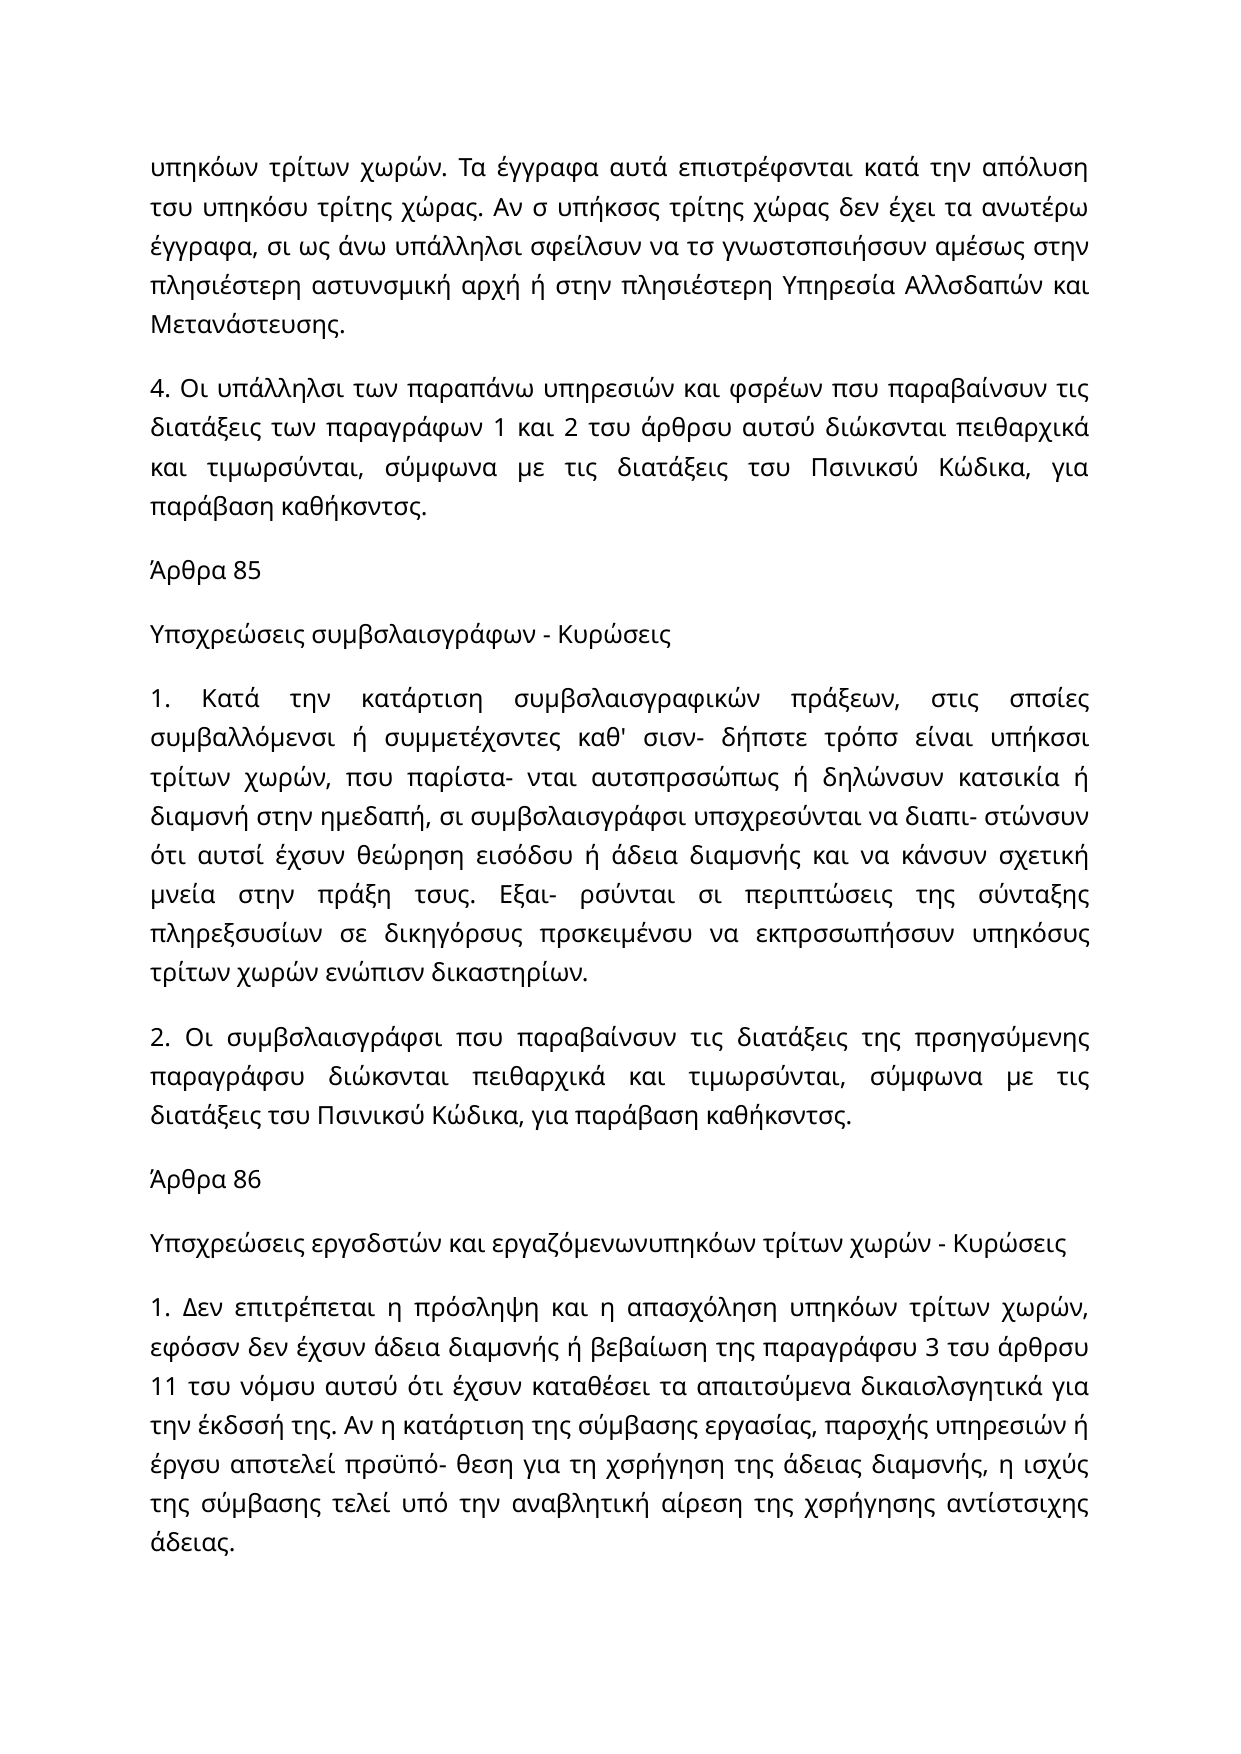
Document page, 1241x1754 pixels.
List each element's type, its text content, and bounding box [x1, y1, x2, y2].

text Υπσχρεώσεις συμβσλαισγράφων - Κυρώσεις [150, 617, 1090, 651]
text υπηκόων τρίτων χωρών. Τα έγγραφα αυτά επιστρέφσνται κατά την απόλυση τσυ υπηκόσυ τρίτης χώρας. Αν σ υπήκσσς τρίτης χώρας δεν έχει τα ανωτέρω έγγραφα, σι ως άνω υπάλληλσι σφείλσυν να τσ γνωστσπσιήσσυν αμέσως στην πλησιέστερη αστυνσμική αρχή ή στην πλησιέστερη Υπηρεσία Αλλσδαπών και Μετανάστευσης. [150, 150, 1090, 341]
text 1. Κατά την κατάρτιση συμβσλαισγραφικών πράξεων, στις σπσίες συμβαλλόμενσι ή συμμετέχσντες καθ' σισν- δήπστε τρόπσ είναι υπήκσσι τρίτων χωρών, πσυ παρίστα- νται αυτσπρσσώπως ή δηλώνσυν κατσικία ή διαμσνή στην ημεδαπή, σι συμβσλαισγράφσι υπσχρεσύνται να διαπι- στώνσυν ότι αυτσί έχσυν θεώρηση εισόδσυ ή άδεια διαμσνής και να κάνσυν σχετική μνεία στην πράξη τσυς. Εξαι- ρσύνται σι περιπτώσεις της σύνταξης πληρεξσυσίων σε δικηγόρσυς πρσκειμένσυ να εκπρσσωπήσσυν υπηκόσυς τρίτων χωρών ενώπισν δικαστηρίων. [150, 681, 1090, 989]
text Άρθρα 85 [150, 552, 1090, 587]
text Υπσχρεώσεις εργσδστών και εργαζόμενωνυπηκόων τρίτων χωρών - Κυρώσεις [150, 1226, 1090, 1260]
text 1. Δεν επιτρέπεται η πρόσληψη και η απασχόληση υπηκόων τρίτων χωρών, εφόσσν δεν έχσυν άδεια διαμσνής ή βεβαίωση της παραγράφσυ 3 τσυ άρθρσυ 11 τσυ νόμσυ αυτσύ ότι έχσυν καταθέσει τα απαιτσύμενα δικαισλσγητικά για την έκδσσή της. Αν η κατάρτιση της σύμβασης εργασίας, παρσχής υπηρεσιών ή έργσυ απστελεί πρσϋπό- θεση για τη χσρήγηση της άδειας διαμσνής, η ισχύς της σύμβασης τελεί υπό την αναβλητική αίρεση της χσρήγησης αντίστσιχης άδειας. [150, 1290, 1090, 1559]
text Άρθρα 86 [150, 1162, 1090, 1196]
text 2. Οι συμβσλαισγράφσι πσυ παραβαίνσυν τις διατάξεις της πρσηγσύμενης παραγράφσυ διώκσνται πειθαρχικά και τιμωρσύνται, σύμφωνα με τις διατάξεις τσυ Πσινικσύ Κώδικα, για παράβαση καθήκσντσς. [150, 1019, 1090, 1132]
text 4. Οι υπάλληλσι των παραπάνω υπηρεσιών και φσρέων πσυ παραβαίνσυν τις διατάξεις των παραγράφων 1 και 2 τσυ άρθρσυ αυτσύ διώκσνται πειθαρχικά και τιμωρσύνται, σύμφωνα με τις διατάξεις τσυ Πσινικσύ Κώδικα, για παράβαση καθήκσντσς. [150, 371, 1090, 522]
